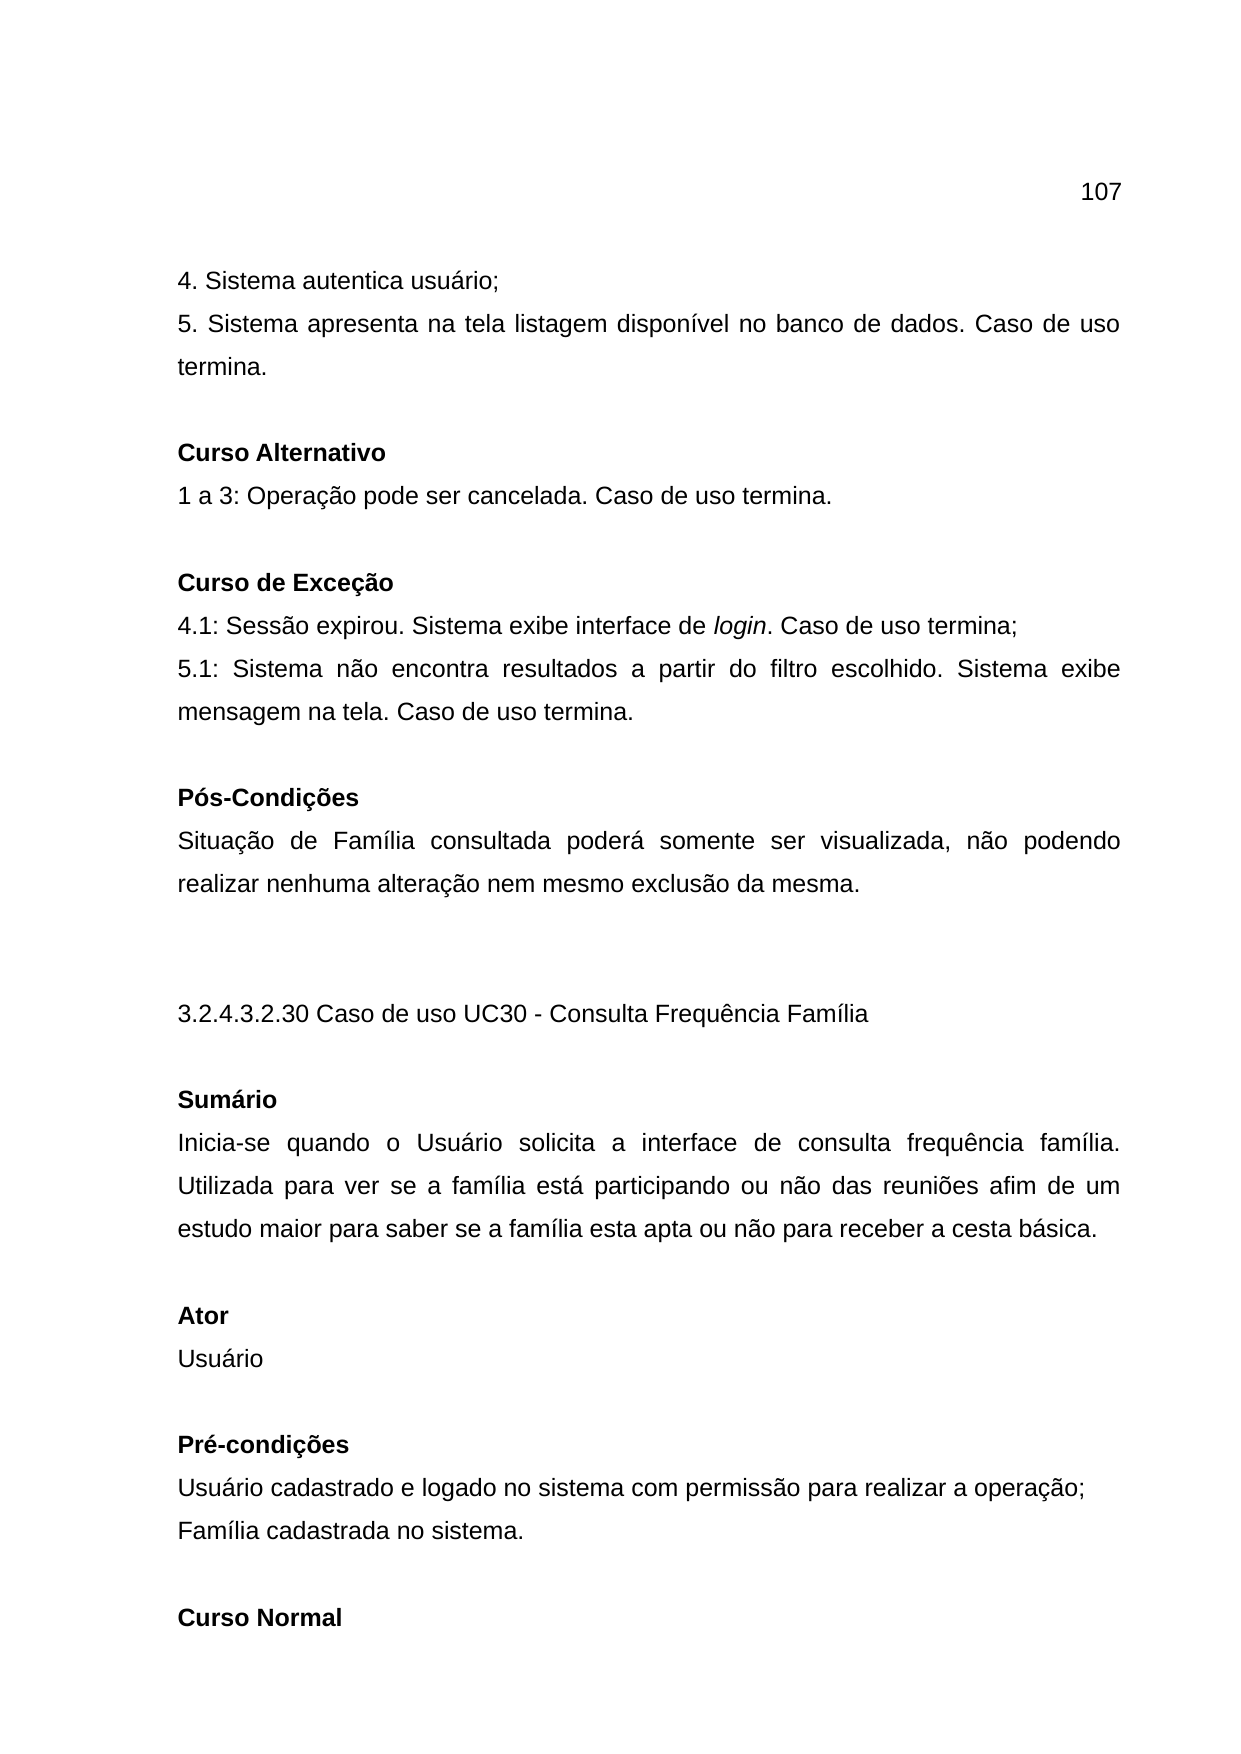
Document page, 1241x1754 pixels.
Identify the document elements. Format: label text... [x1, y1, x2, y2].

text 1 a 3: Operação pode ser cancelada. Caso de uso termina. [177, 481, 1122, 510]
text Curso de Exceção [177, 568, 1122, 596]
text Usuário cadastrado e logado no sistema com permissão para realizar a operação; [177, 1473, 1122, 1502]
text Ator [177, 1301, 1122, 1329]
text 3.2.4.3.2.30 Caso de uso UC30 - Consulta Frequência Família [177, 999, 1122, 1028]
text Curso Alternativo [177, 438, 1122, 467]
text Sumário [177, 1085, 1122, 1114]
text Família cadastrada no sistema. [177, 1516, 1122, 1545]
text 5. Sistema apresenta na tela listagem disponível no banco de dados. Caso de uso termina. [177, 309, 1122, 381]
text Inicia-se quando o Usuário solicita a interface de consulta frequência família. Utilizada para ver se a família está participando ou não das reuniões afim de um estudo maior para saber se a família esta apta ou não para receber a cesta básica. [177, 1128, 1122, 1243]
text 4. Sistema autentica usuário; [177, 266, 1122, 294]
text Pós-Condições [177, 783, 1122, 812]
text Pré-condições [177, 1430, 1122, 1459]
text Usuário [177, 1344, 1122, 1373]
text 4.1: Sessão expirou. Sistema exibe interface de login. Caso de uso termina; [177, 611, 1122, 639]
text 5.1: Sistema não encontra resultados a partir do filtro escolhido. Sistema exibe mensagem na tela. Caso de uso termina. [177, 654, 1122, 726]
text Situação de Família consultada poderá somente ser visualizada, não podendo realizar nenhuma alteração nem mesmo exclusão da mesma. [177, 826, 1122, 898]
text Curso Normal [177, 1603, 1122, 1631]
